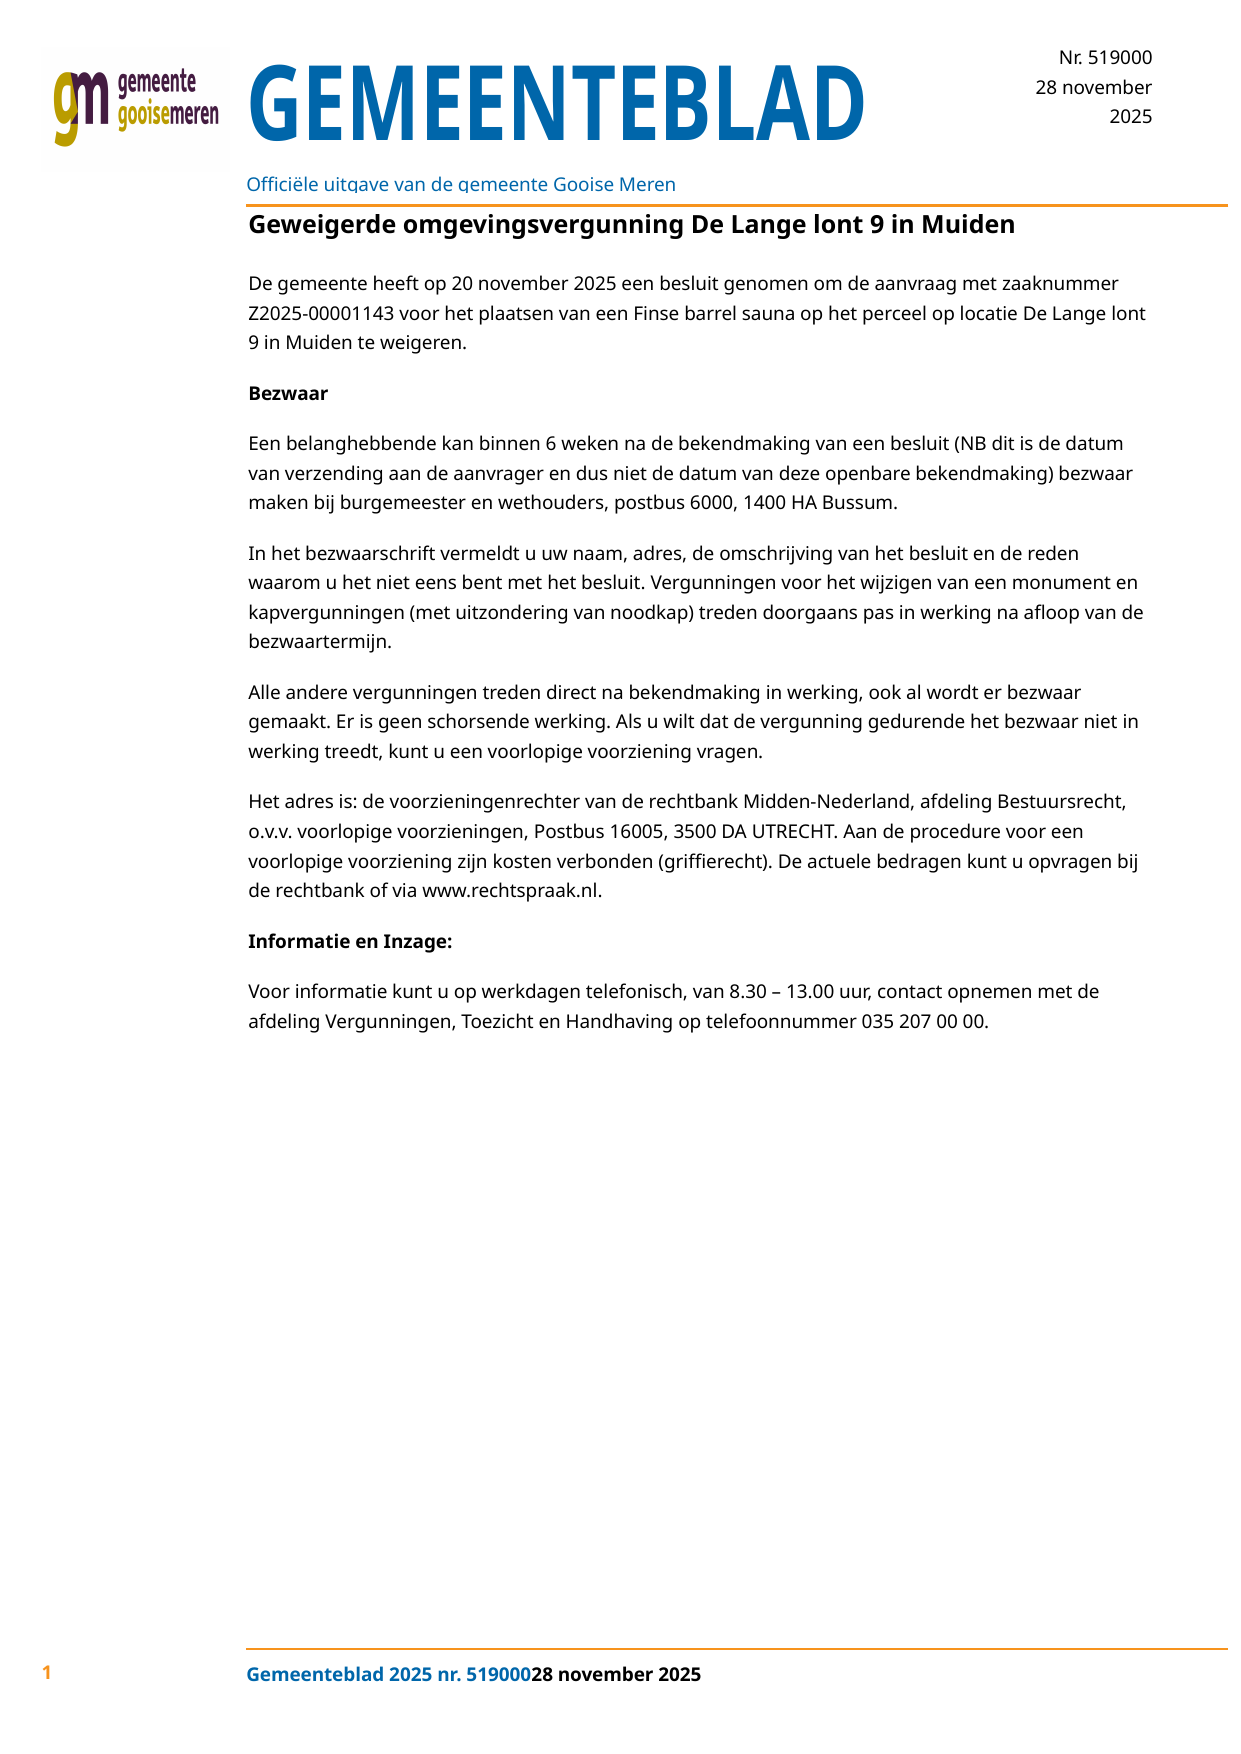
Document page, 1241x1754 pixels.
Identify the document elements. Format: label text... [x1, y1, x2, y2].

text De gemeente heeft op 20 november 2025 een besluit genomen om de aanvraag met zaaknummer Z2025-00001143 voor het plaatsen van een Finse barrel sauna op het perceel op locatie De Lange lont 9 in Muiden te weigeren. [248, 270, 1152, 355]
text Informatie en Inzage: [248, 928, 1152, 953]
text Alle andere vergunningen treden direct na bekendmaking in werking, ook al wordt er bezwaar gemaakt. Er is geen schorsende werking. Als u wilt dat de vergunning gedurende het bezwaar niet in werking treedt, kunt u een voorlopige voorziening vragen. [248, 679, 1152, 764]
text Voor informatie kunt u op werkdagen telefonisch, van 8.30 – 13.00 uur, contact opnemen met de afdeling Vergunningen, Toezicht en Handhaving op telefoonnummer 035 207 00 00. [248, 978, 1152, 1033]
text Bezwaar [248, 380, 1152, 406]
picture [41, 47, 231, 172]
text In het bezwaarschrift vermeldt u uw naam, adres, de omschrijving van het besluit en de reden waarom u het niet eens bent met het besluit. Vergunningen voor het wijzigen van een monument en kapvergunningen (met uitzondering van noodkap) treden doorgaans pas in werking na afloop van de bezwaartermijn. [248, 540, 1152, 654]
text Een belanghebbende kan binnen 6 weken na de bekendmaking van een besluit (NB dit is de datum van verzending aan de aanvrager en dus niet de datum van deze openbare bekendmaking) bezwaar maken bij burgemeester en wethouders, postbus 6000, 1400 HA Bussum. [248, 430, 1152, 515]
text Geweigerde omgevingsvergunning De Lange lont 9 in Muiden [248, 207, 1152, 241]
text Het adres is: de voorzieningenrechter van de rechtbank Midden-Nederland, afdeling Bestuursrecht, o.v.v. voorlopige voorzieningen, Postbus 16005, 3500 DA UTRECHT. Aan de procedure voor een voorlopige voorziening zijn kosten verbonden (griffierecht). De actuele bedragen kunt u opvragen bij de rechtbank of via www.rechtspraak.nl. [248, 789, 1152, 903]
